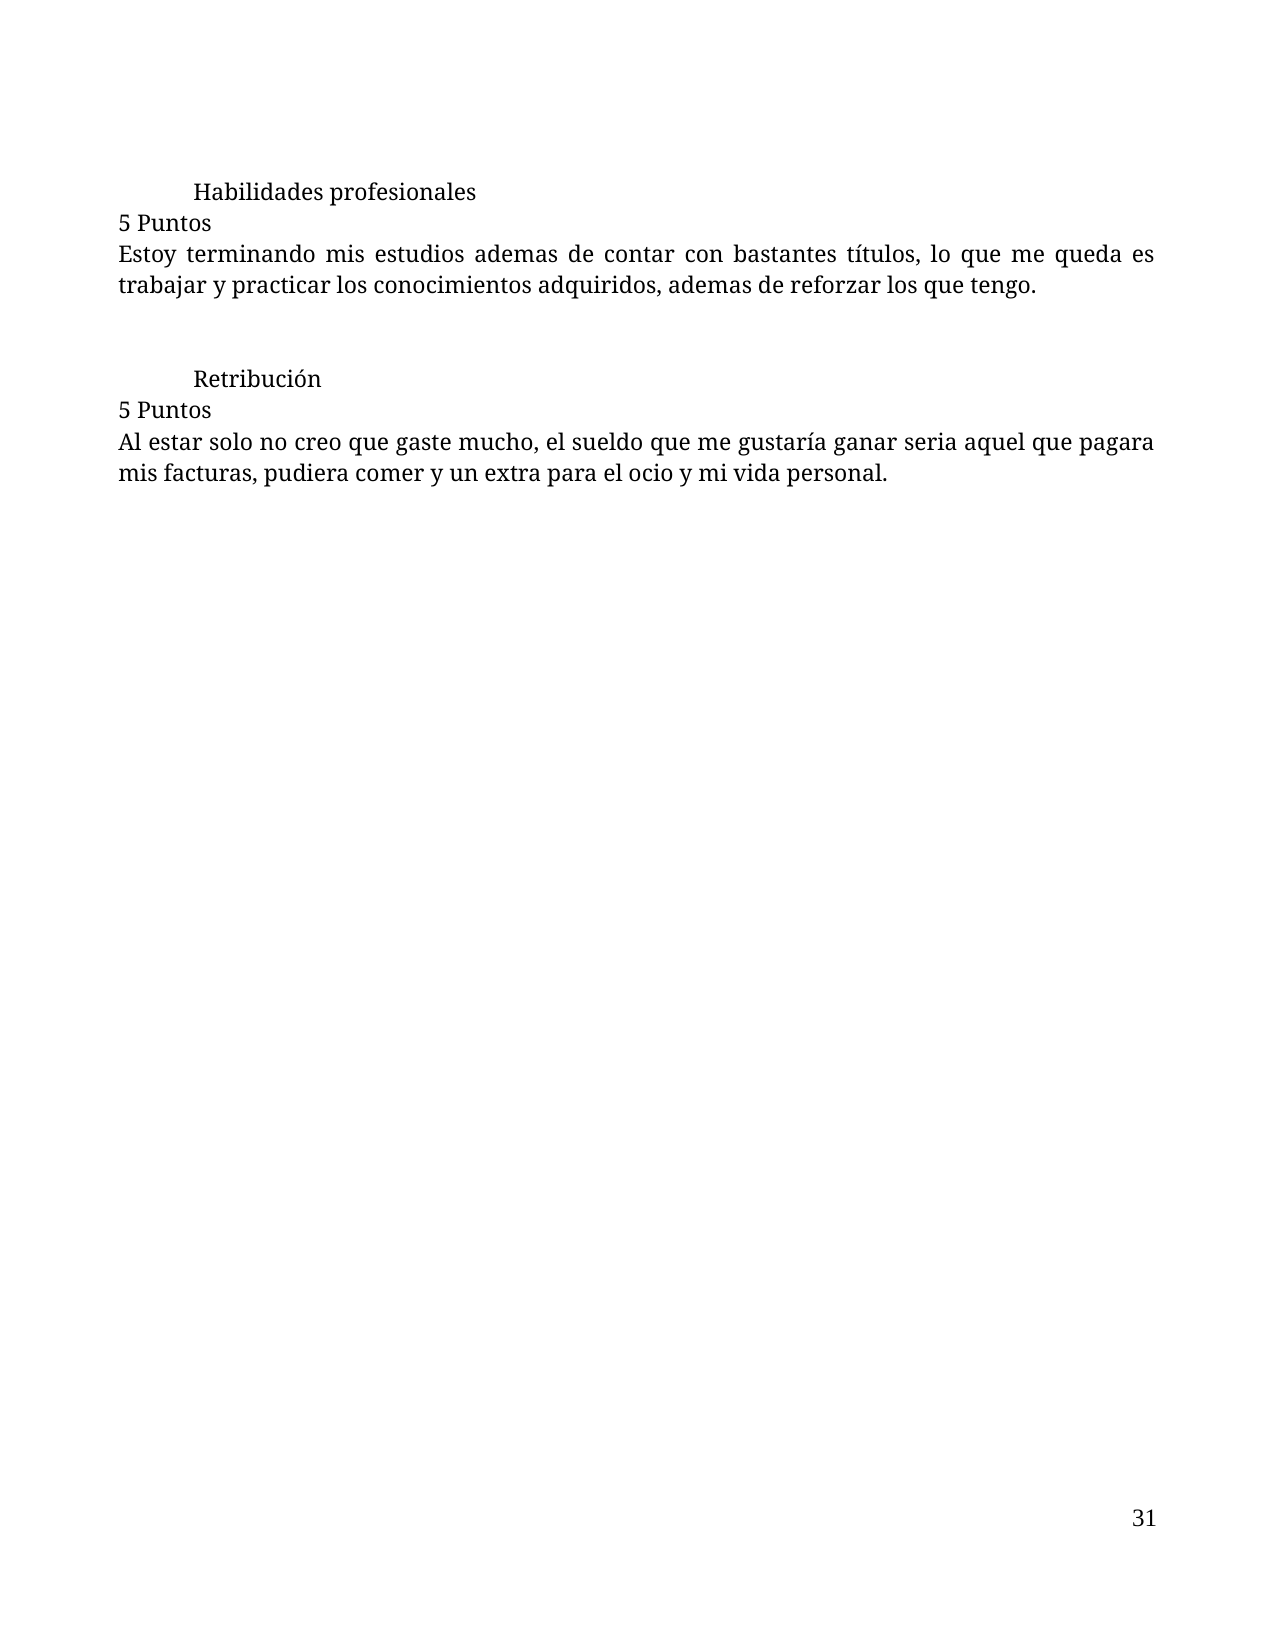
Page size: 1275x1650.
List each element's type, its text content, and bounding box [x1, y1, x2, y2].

text 5 Puntos [118, 207, 1157, 238]
text Estoy terminando mis estudios ademas de contar con bastantes títulos, lo que me queda es trabajar y practicar los conocimientos adquiridos, ademas de reforzar los que tengo. [118, 238, 1157, 301]
text Al estar solo no creo que gaste mucho, el sueldo que me gustaría ganar seria aquel que pagara mis facturas, pudiera comer y un extra para el ocio y mi vida personal. [118, 426, 1157, 488]
text Habilidades profesionales [118, 176, 1157, 207]
text 5 Puntos [118, 394, 1157, 426]
text Retribución [118, 363, 1157, 394]
